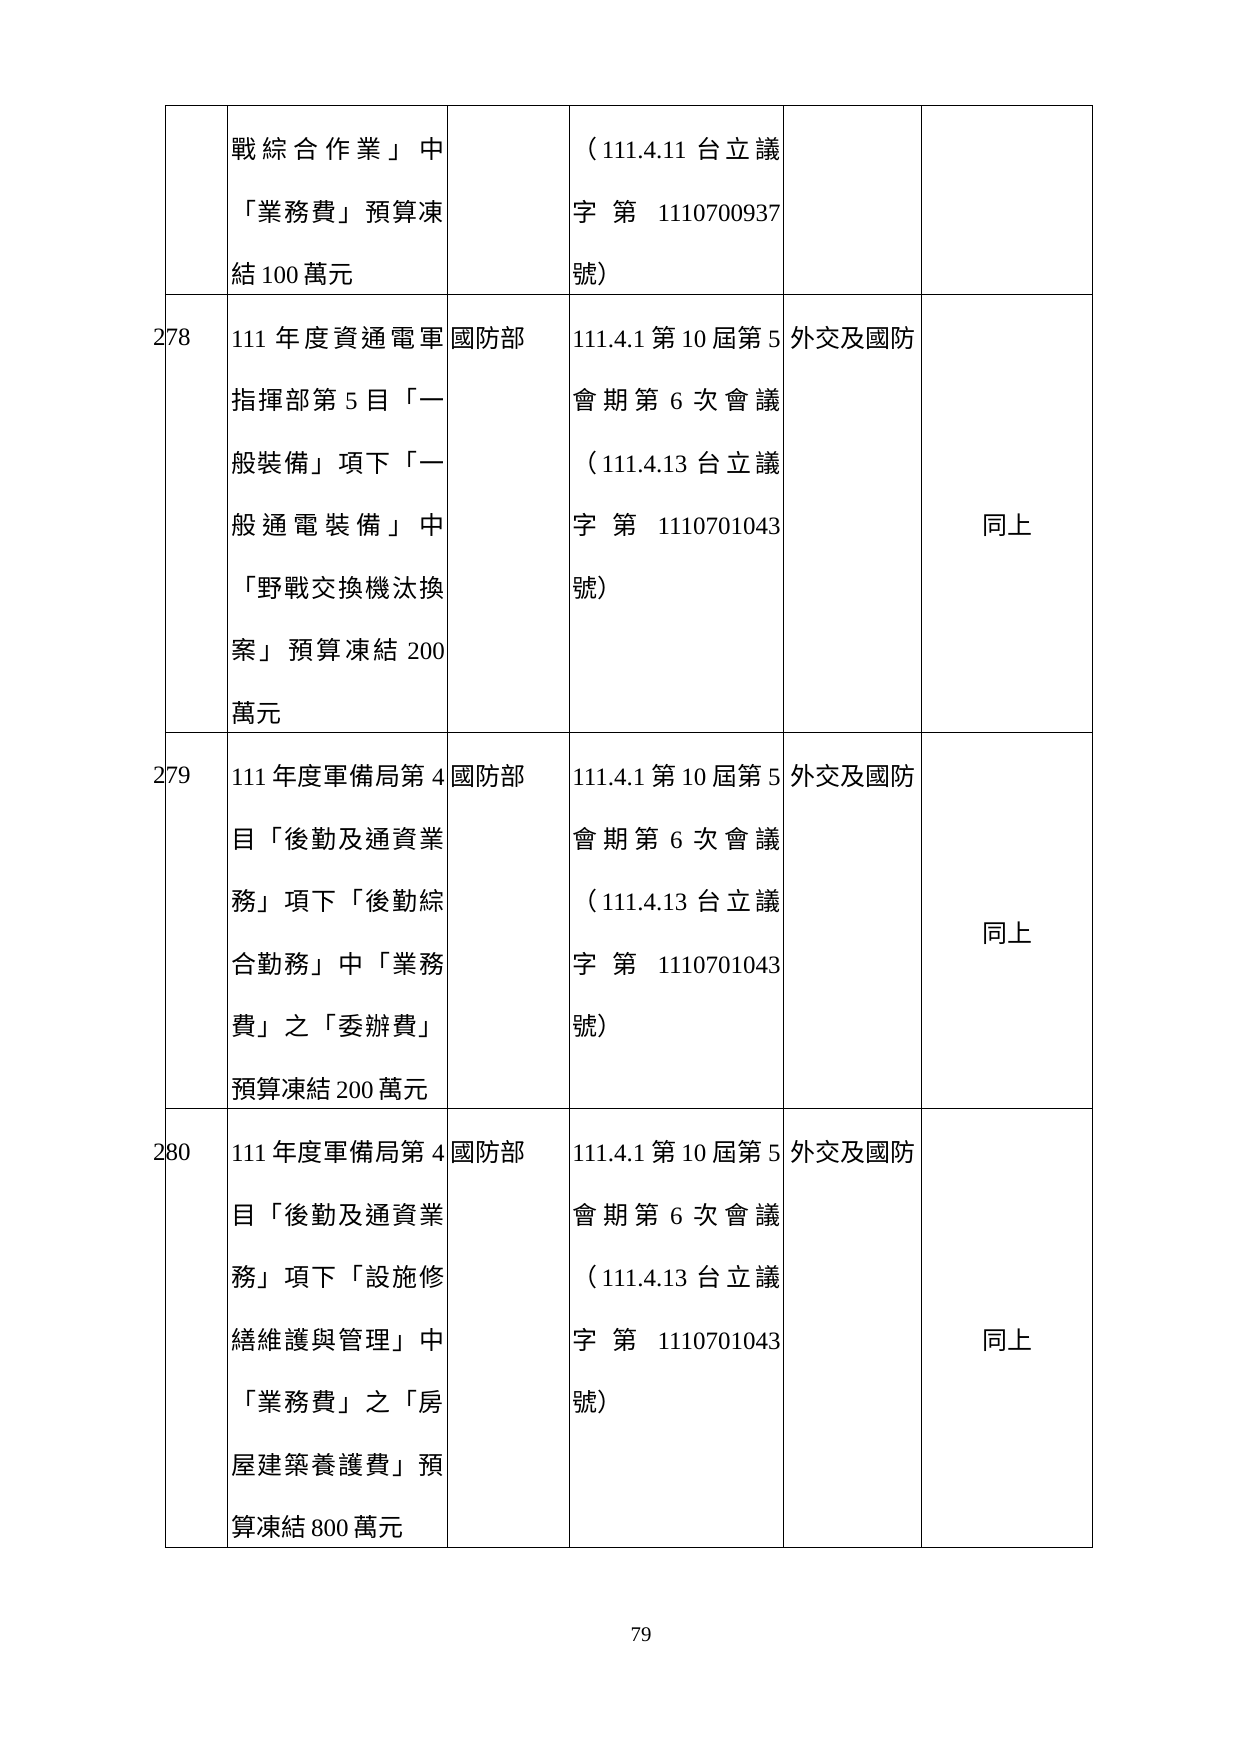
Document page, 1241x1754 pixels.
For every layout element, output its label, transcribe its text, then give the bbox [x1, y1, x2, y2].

table_cell 國防部 [448, 1109, 569, 1547]
table_cell 同上 [922, 1109, 1092, 1547]
table_cell （111.4.11台立議字第1110700937號） [570, 106, 783, 294]
table_cell 111年度資通電軍指揮部第5目「一般裝備」項下「一般通電裝備」中「野戰交換機汰換案」預算凍結200萬元 [228, 295, 447, 732]
table_cell [448, 106, 569, 294]
table_cell [784, 106, 921, 294]
table_cell 111.4.1第10屆第5會期第6次會議（111.4.13台立議字第1110701043號） [570, 733, 783, 1108]
table_cell 外交及國防 [784, 295, 921, 732]
table_cell [922, 106, 1092, 294]
table_cell 戰綜合作業」中「業務費」預算凍結100萬元 [228, 106, 447, 294]
table_cell [166, 106, 227, 294]
table_cell 同上 [922, 295, 1092, 732]
table_cell 外交及國防 [784, 733, 921, 1108]
table_cell 同上 [922, 733, 1092, 1108]
table_cell [166, 295, 227, 732]
table_cell [166, 733, 227, 1108]
table_cell 外交及國防 [784, 1109, 921, 1547]
table_cell [168, 1152, 174, 1159]
table_cell 國防部 [448, 733, 569, 1108]
table_cell 111年度軍備局第4目「後勤及通資業務」項下「設施修繕維護與管理」中「業務費」之「房屋建築養護費」預算凍結800萬元 [228, 1109, 447, 1547]
table_cell 111.4.1第10屆第5會期第6次會議（111.4.13台立議字第1110701043號） [570, 295, 783, 732]
table_cell 111年度軍備局第4目「後勤及通資業務」項下「後勤綜合勤務」中「業務費」之「委辦費」預算凍結200萬元 [228, 733, 447, 1108]
table_cell [166, 1109, 227, 1547]
table_cell 國防部 [448, 295, 569, 732]
table_cell 111.4.1第10屆第5會期第6次會議（111.4.13台立議字第1110701043號） [570, 1109, 783, 1547]
